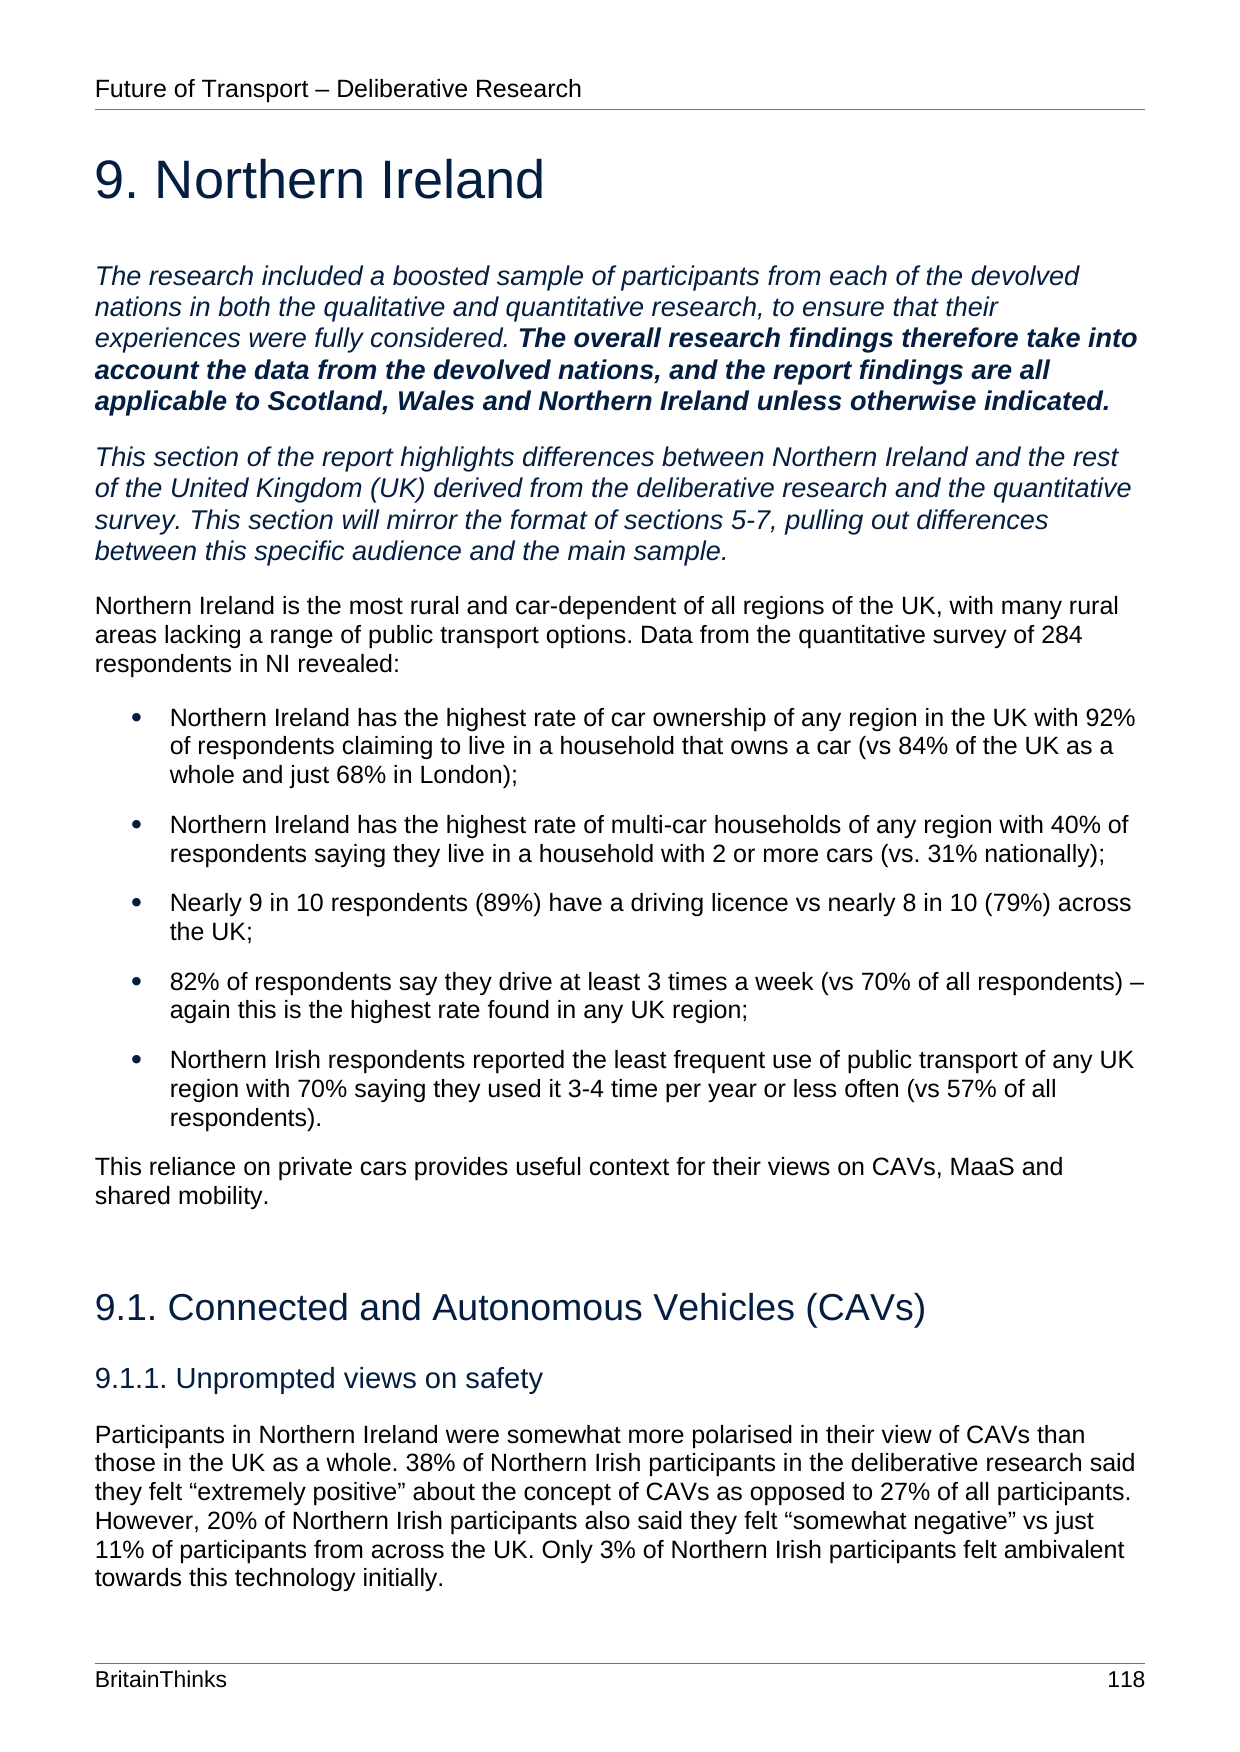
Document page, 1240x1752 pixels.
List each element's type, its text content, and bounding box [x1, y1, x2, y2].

subtitle 9.1. Connected and Autonomous Vehicles (CAVs) [94, 1285, 1145, 1328]
list Northern Ireland has the highest rate of multi-car households of any region with 40% of respondents saying they live in a household with 2 or more cars (vs. 31% nationally); [132, 810, 1145, 867]
subtitle 9.1.1. Unprompted views on safety [94, 1361, 1145, 1395]
subtitle 9. Northern Ireland [94, 148, 1145, 210]
text This section of the report highlights differences between Northern Ireland and the rest of the United Kingdom (UK) derived from the deliberative research and the quantitative survey. This section will mirror the format of sections 5-7, pulling out differences between this specific audience and the main sample. [94, 441, 1145, 566]
list Northern Irish respondents reported the least frequent use of public transport of any UK region with 70% saying they used it 3-4 time per year or less often (vs 57% of all respondents). [132, 1045, 1145, 1131]
text Participants in Northern Ireland were somewhat more polarised in their view of CAVs than those in the UK as a whole. 38% of Northern Irish participants in the deliberative research said they felt “extremely positive” about the concept of CAVs as opposed to 27% of all participants. However, 20% of Northern Irish participants also said they felt “somewhat negative” vs just 11% of participants from across the UK. Only 3% of Northern Irish participants felt ambivalent towards this technology initially. [94, 1420, 1145, 1592]
list Nearly 9 in 10 respondents (89%) have a driving licence vs nearly 8 in 10 (79%) across the UK; [132, 888, 1145, 946]
text Northern Ireland is the most rural and car-dependent of all regions of the UK, with many rural areas lacking a range of public transport options. Data from the quantitative survey of 284 respondents in NI revealed: [94, 591, 1145, 677]
list 82% of respondents say they drive at least 3 times a week (vs 70% of all respondents) – again this is the highest rate found in any UK region; [132, 967, 1145, 1024]
list Northern Ireland has the highest rate of car ownership of any region in the UK with 92% of respondents claiming to live in a household that owns a car (vs 84% of the UK as a whole and just 68% in London); [132, 702, 1145, 789]
text The research included a boosted sample of participants from each of the devolved nations in both the qualitative and quantitative research, to ensure that their experiences were fully considered. The overall research findings therefore take into account the data from the devolved nations, and the report findings are all applicable to Scotland, Wales and Northern Ireland unless otherwise indicated. [94, 260, 1145, 416]
text This reliance on private cars provides useful context for their views on CAVs, MaaS and shared mobility. [94, 1152, 1145, 1210]
